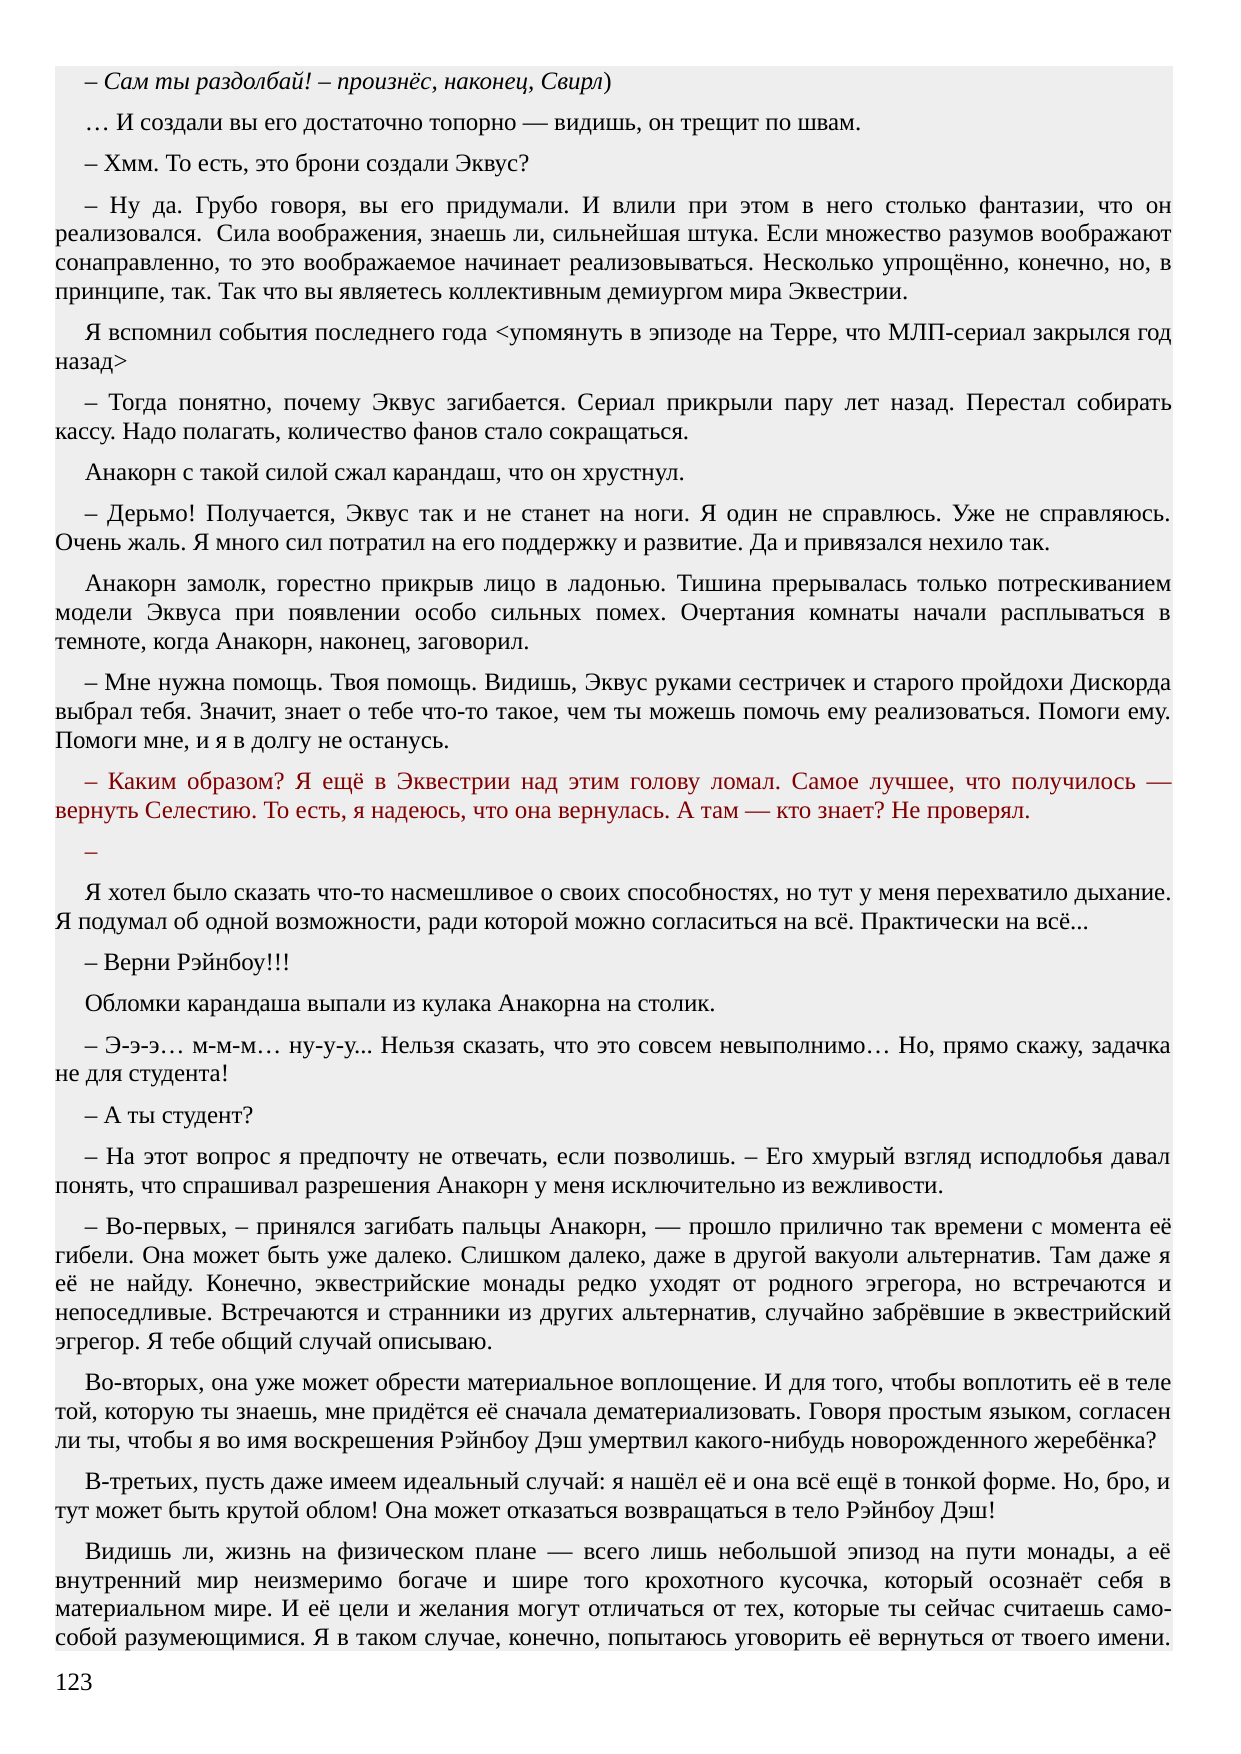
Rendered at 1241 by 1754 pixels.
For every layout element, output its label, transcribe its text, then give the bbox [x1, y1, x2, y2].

text – На этот вопрос я предпочту не отвечать, если позволишь. – Его хмурый взгляд исподлобья давал понять, что спрашивал разрешения Анакорн у меня исключительно из вежливости. [55, 1141, 1173, 1198]
text Анакорн замолк, горестно прикрыв лицо в ладонью. Тишина прерывалась только потрескиванием модели Эквуса при появлении особо сильных помех. Очертания комнаты начали расплываться в темноте, когда Анакорн, наконец, заговорил. [55, 568, 1173, 655]
text – Хмм. То есть, это брони создали Эквус? [55, 148, 1173, 177]
text Я вспомнил события последнего года <упомянуть в эпизоде на Терре, что МЛП-сериал закрылся год назад> [55, 317, 1173, 375]
text Я хотел было сказать что-то насмешливое о своих способностях, но тут у меня перехватило дыхание. Я подумал об одной возможности, ради которой можно согласиться на всё. Практически на всё... [55, 877, 1173, 935]
text Анакорн с такой силой сжал карандаш, что он хрустнул. [55, 457, 1173, 486]
text Видишь ли, жизнь на физическом плане — всего лишь небольшой эпизод на пути монады, а её внутренний мир неизмеримо богаче и шире того крохотного кусочка, который осознаёт себя в материальном мире. И её цели и желания могут отличаться от тех, которые ты сейчас считаешь само-собой разумеющимися. Я в таком случае, конечно, попытаюсь уговорить её вернуться от твоего имени. [55, 1536, 1173, 1651]
text – Мне нужна помощь. Твоя помощь. Видишь, Эквус руками сестричек и старого пройдохи Дискорда выбрал тебя. Значит, знает о тебе что-то такое, чем ты можешь помочь ему реализоваться. Помоги ему. Помоги мне, и я в долгу не останусь. [55, 667, 1173, 753]
text В-третьих, пусть даже имеем идеальный случай: я нашёл её и она всё ещё в тонкой форме. Но, бро, и тут может быть крутой облом! Она может отказаться возвращаться в тело Рэйнбоу Дэш! [55, 1466, 1173, 1523]
text – [55, 836, 1173, 865]
text – Сам ты раздолбай! – произнёс, наконец, Свирл) [55, 66, 1173, 95]
text Во-вторых, она уже может обрести материальное воплощение. И для того, чтобы воплотить её в теле той, которую ты знаешь, мне придётся её сначала дематериализовать. Говоря простым языком, согласен ли ты, чтобы я во имя воскрешения Рэйнбоу Дэш умертвил какого-нибудь новорожденного жеребёнка? [55, 1367, 1173, 1453]
text – Дерьмо! Получается, Эквус так и не станет на ноги. Я один не справлюсь. Уже не справляюсь. Очень жаль. Я много сил потратил на его поддержку и развитие. Да и привязался нехило так. [55, 498, 1173, 556]
text … И создали вы его достаточно топорно — видишь, он трещит по швам. [55, 107, 1173, 136]
text – Тогда понятно, почему Эквус загибается. Сериал прикрыли пару лет назад. Перестал собирать кассу. Надо полагать, количество фанов стало сокращаться. [55, 387, 1173, 445]
text – Во-первых, – принялся загибать пальцы Анакорн, — прошло прилично так времени с момента её гибели. Она может быть уже далеко. Слишком далеко, даже в другой вакуоли альтернатив. Там даже я её не найду. Конечно, эквестрийские монады редко уходят от родного эгрегора, но встречаются и непоседливые. Встречаются и странники из других альтернатив, случайно забрёвшие в эквестрийский эгрегор. Я тебе общий случай описываю. [55, 1211, 1173, 1355]
text – Ну да. Грубо говоря, вы его придумали. И влили при этом в него столько фантазии, что он реализовался. Сила воображения, знаешь ли, сильнейшая штука. Если множество разумов воображают сонаправленно, то это воображаемое начинает реализовываться. Несколько упрощённо, конечно, но, в принципе, так. Так что вы являетесь коллективным демиургом мира Эквестрии. [55, 190, 1173, 305]
text – Э-э-э… м-м-м… ну-у-у... Нельзя сказать, что это совсем невыполнимо… Но, прямо скажу, задачка не для студента! [55, 1030, 1173, 1087]
text – Верни Рэйнбоу!!! [55, 947, 1173, 976]
text Обломки карандаша выпали из кулака Анакорна на столик. [55, 988, 1173, 1017]
text – Каким образом? Я ещё в Эквестрии над этим голову ломал. Самое лучшее, что получилось — вернуть Селестию. То есть, я надеюсь, что она вернулась. А там — кто знает? Не проверял. [55, 766, 1173, 823]
text – А ты студент? [55, 1100, 1173, 1128]
